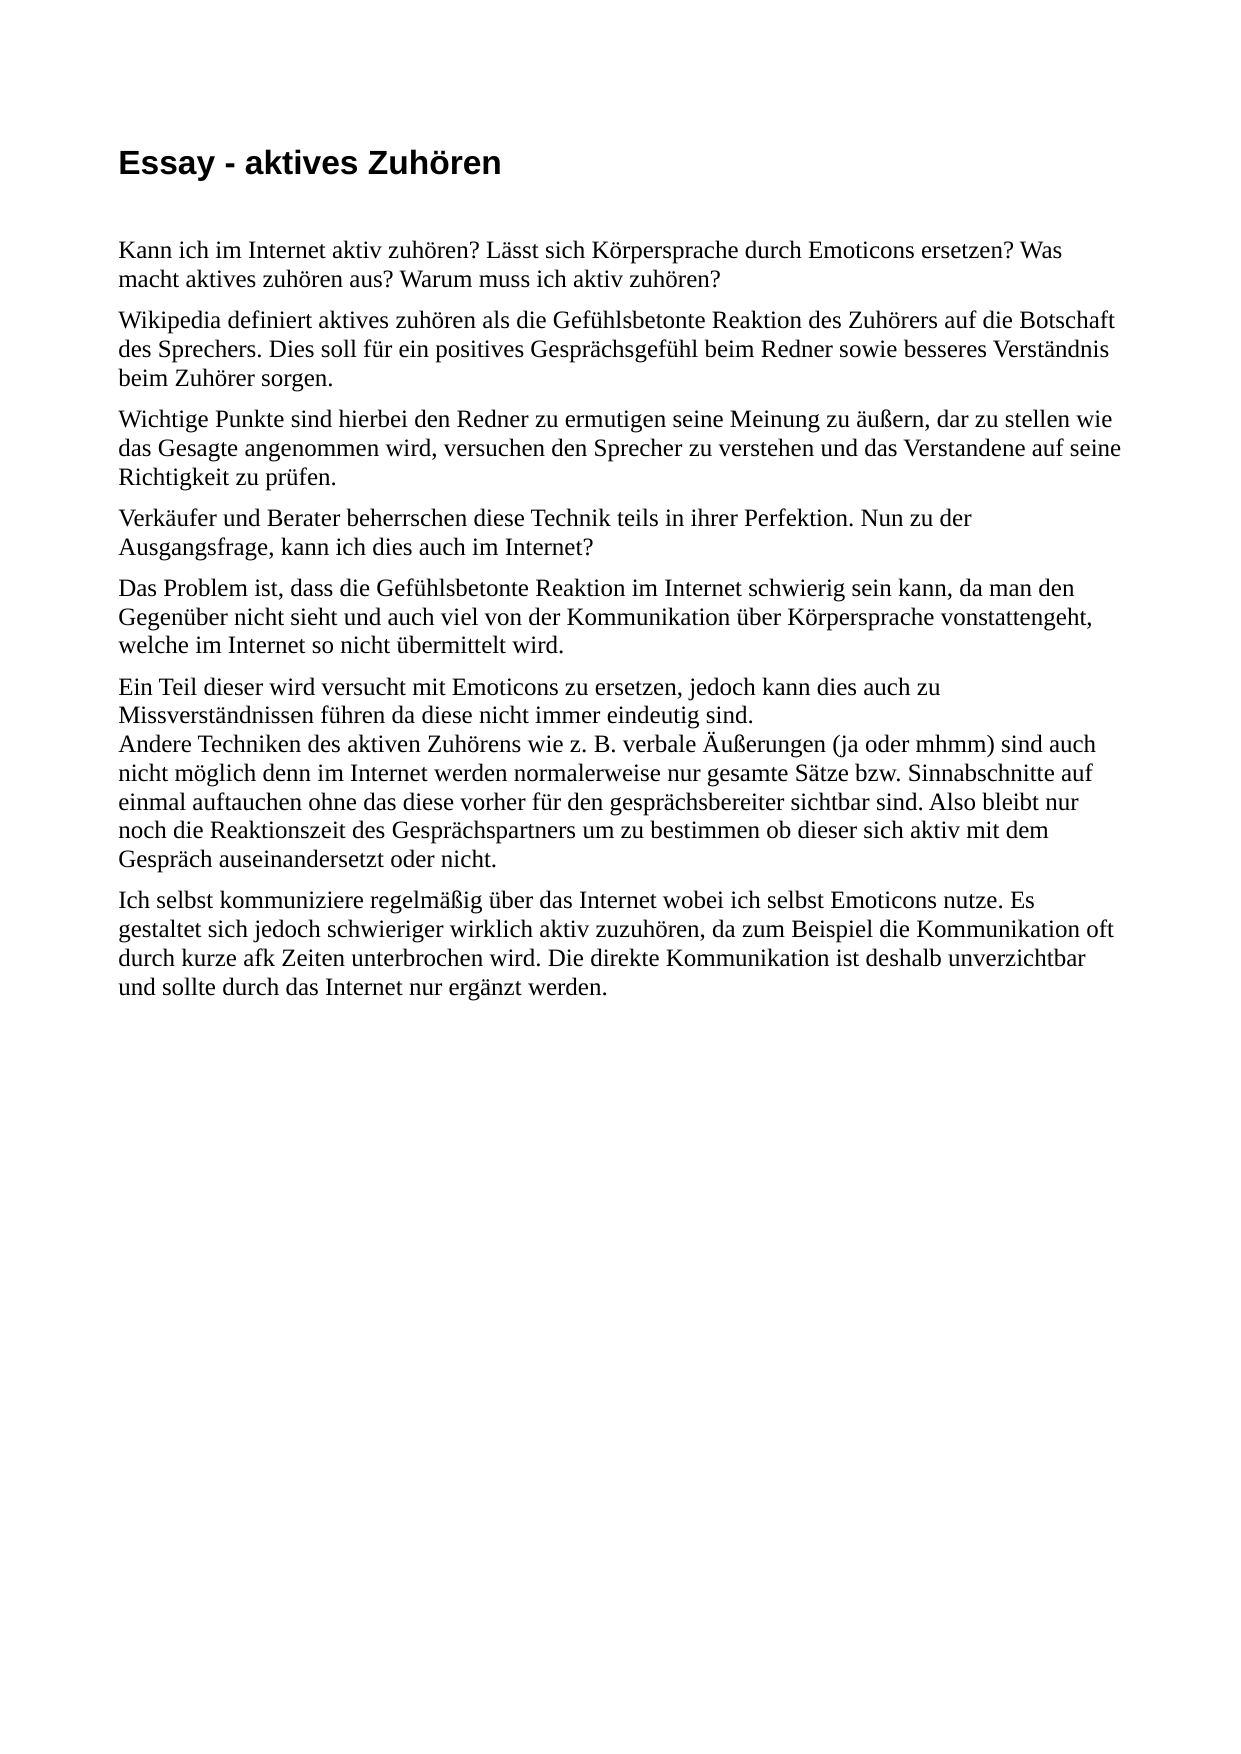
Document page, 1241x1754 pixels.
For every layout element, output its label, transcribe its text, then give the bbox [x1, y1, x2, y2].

subtitle Essay - aktives Zuhören [118, 143, 1122, 182]
text Das Problem ist, dass die Gefühlsbetonte Reaktion im Internet schwierig sein kann, da man den Gegenüber nicht sieht und auch viel von der Kommunikation über Körpersprache vonstattengeht, welche im Internet so nicht übermittelt wird. [118, 573, 1122, 659]
text Andere Techniken des aktiven Zuhörens wie z. B. verbale Äußerungen (ja oder mhmm) sind auch nicht möglich denn im Internet werden normalerweise nur gesamte Sätze bzw. Sinnabschnitte auf einmal auftauchen ohne das diese vorher für den gesprächsbereiter sichtbar sind. Also bleibt nur noch die Reaktionszeit des Gesprächspartners um zu bestimmen ob dieser sich aktiv mit dem Gespräch auseinandersetzt oder nicht. [118, 729, 1122, 873]
text Verkäufer und Berater beherrschen diese Technik teils in ihrer Perfektion. Nun zu der Ausgangsfrage, kann ich dies auch im Internet? [118, 503, 1122, 561]
text Wikipedia definiert aktives zuhören als die Gefühlsbetonte Reaktion des Zuhörers auf die Botschaft des Sprechers. Dies soll für ein positives Gesprächsgefühl beim Redner sowie besseres Verständnis beim Zuhörer sorgen. [118, 306, 1122, 392]
text Wichtige Punkte sind hierbei den Redner zu ermutigen seine Meinung zu äußern, dar zu stellen wie das Gesagte angenommen wird, versuchen den Sprecher zu verstehen und das Verstandene auf seine Richtigkeit zu prüfen. [118, 404, 1122, 491]
text Kann ich im Internet aktiv zuhören? Lässt sich Körpersprache durch Emoticons ersetzen? Was macht aktives zuhören aus? Warum muss ich aktiv zuhören? [118, 236, 1122, 293]
text Ein Teil dieser wird versucht mit Emoticons zu ersetzen, jedoch kann dies auch zu Missverständnissen führen da diese nicht immer eindeutig sind. [118, 672, 1122, 729]
text Ich selbst kommuniziere regelmäßig über das Internet wobei ich selbst Emoticons nutze. Es gestaltet sich jedoch schwieriger wirklich aktiv zuzuhören, da zum Beispiel die Kommunikation oft durch kurze afk Zeiten unterbrochen wird. Die direkte Kommunikation ist deshalb unverzichtbar und sollte durch das Internet nur ergänzt werden. [118, 886, 1122, 1001]
